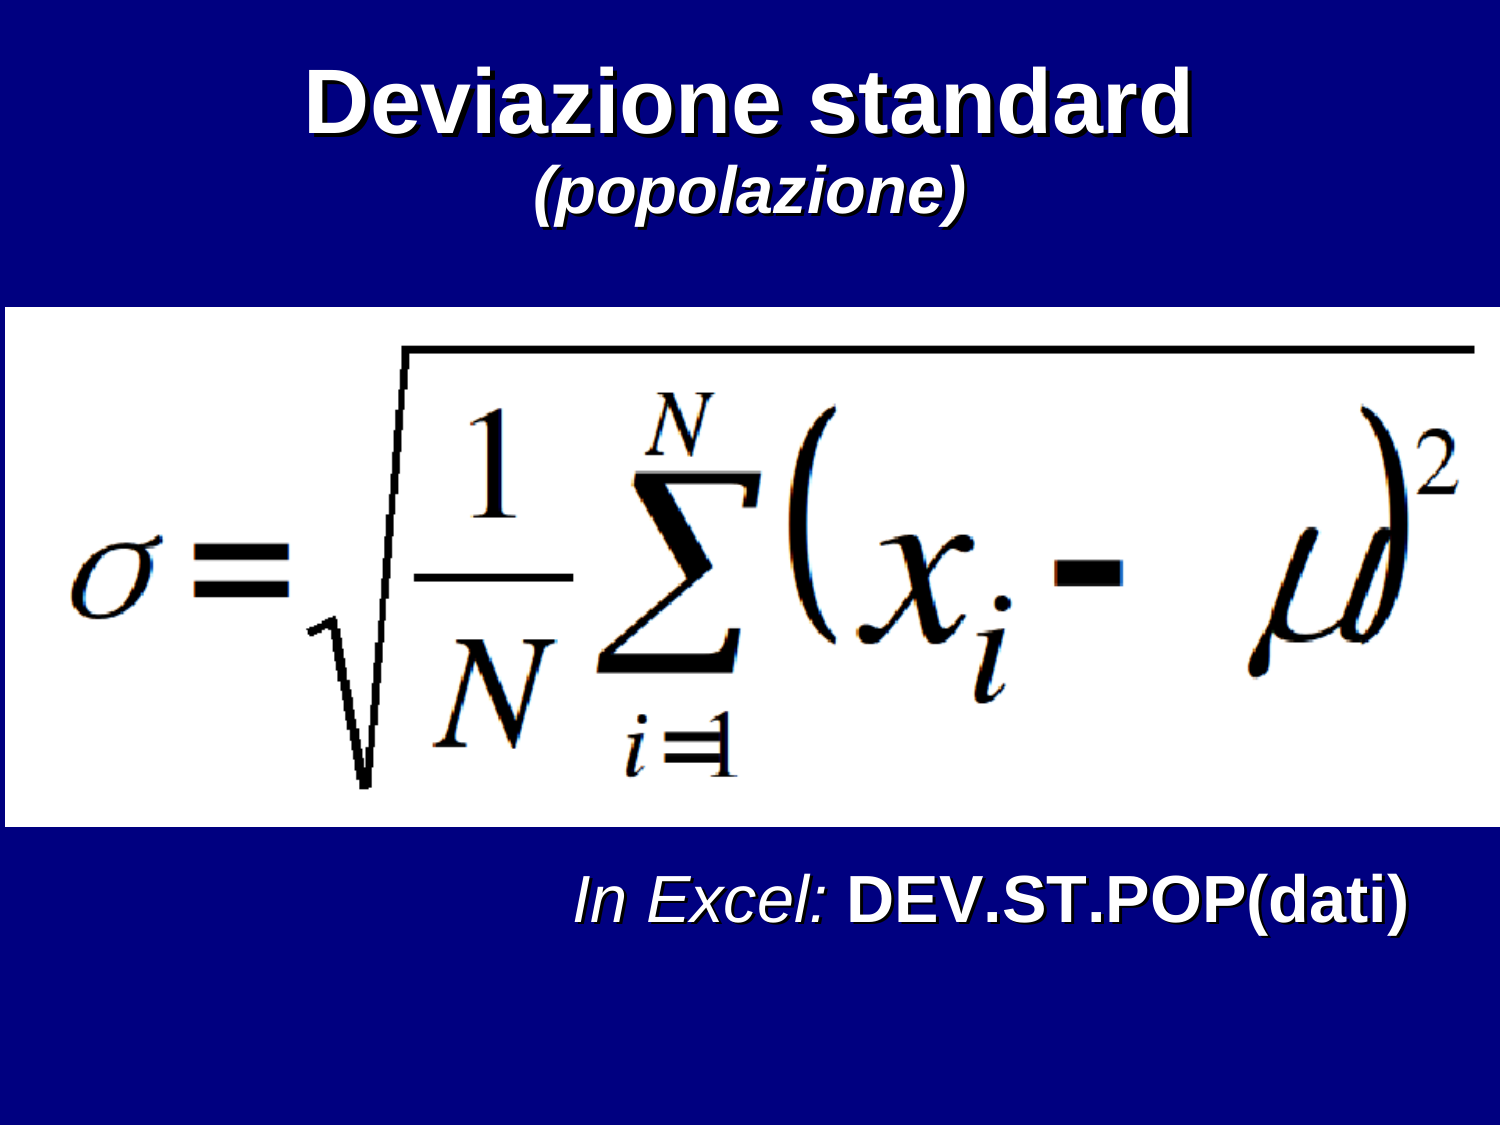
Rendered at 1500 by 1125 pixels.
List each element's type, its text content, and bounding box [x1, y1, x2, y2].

picture [5, 307, 1500, 827]
title Deviazione standard (popolazione) [75, 43, 1426, 236]
list In Excel: DEV.ST.POP(dati) [75, 854, 1426, 1006]
